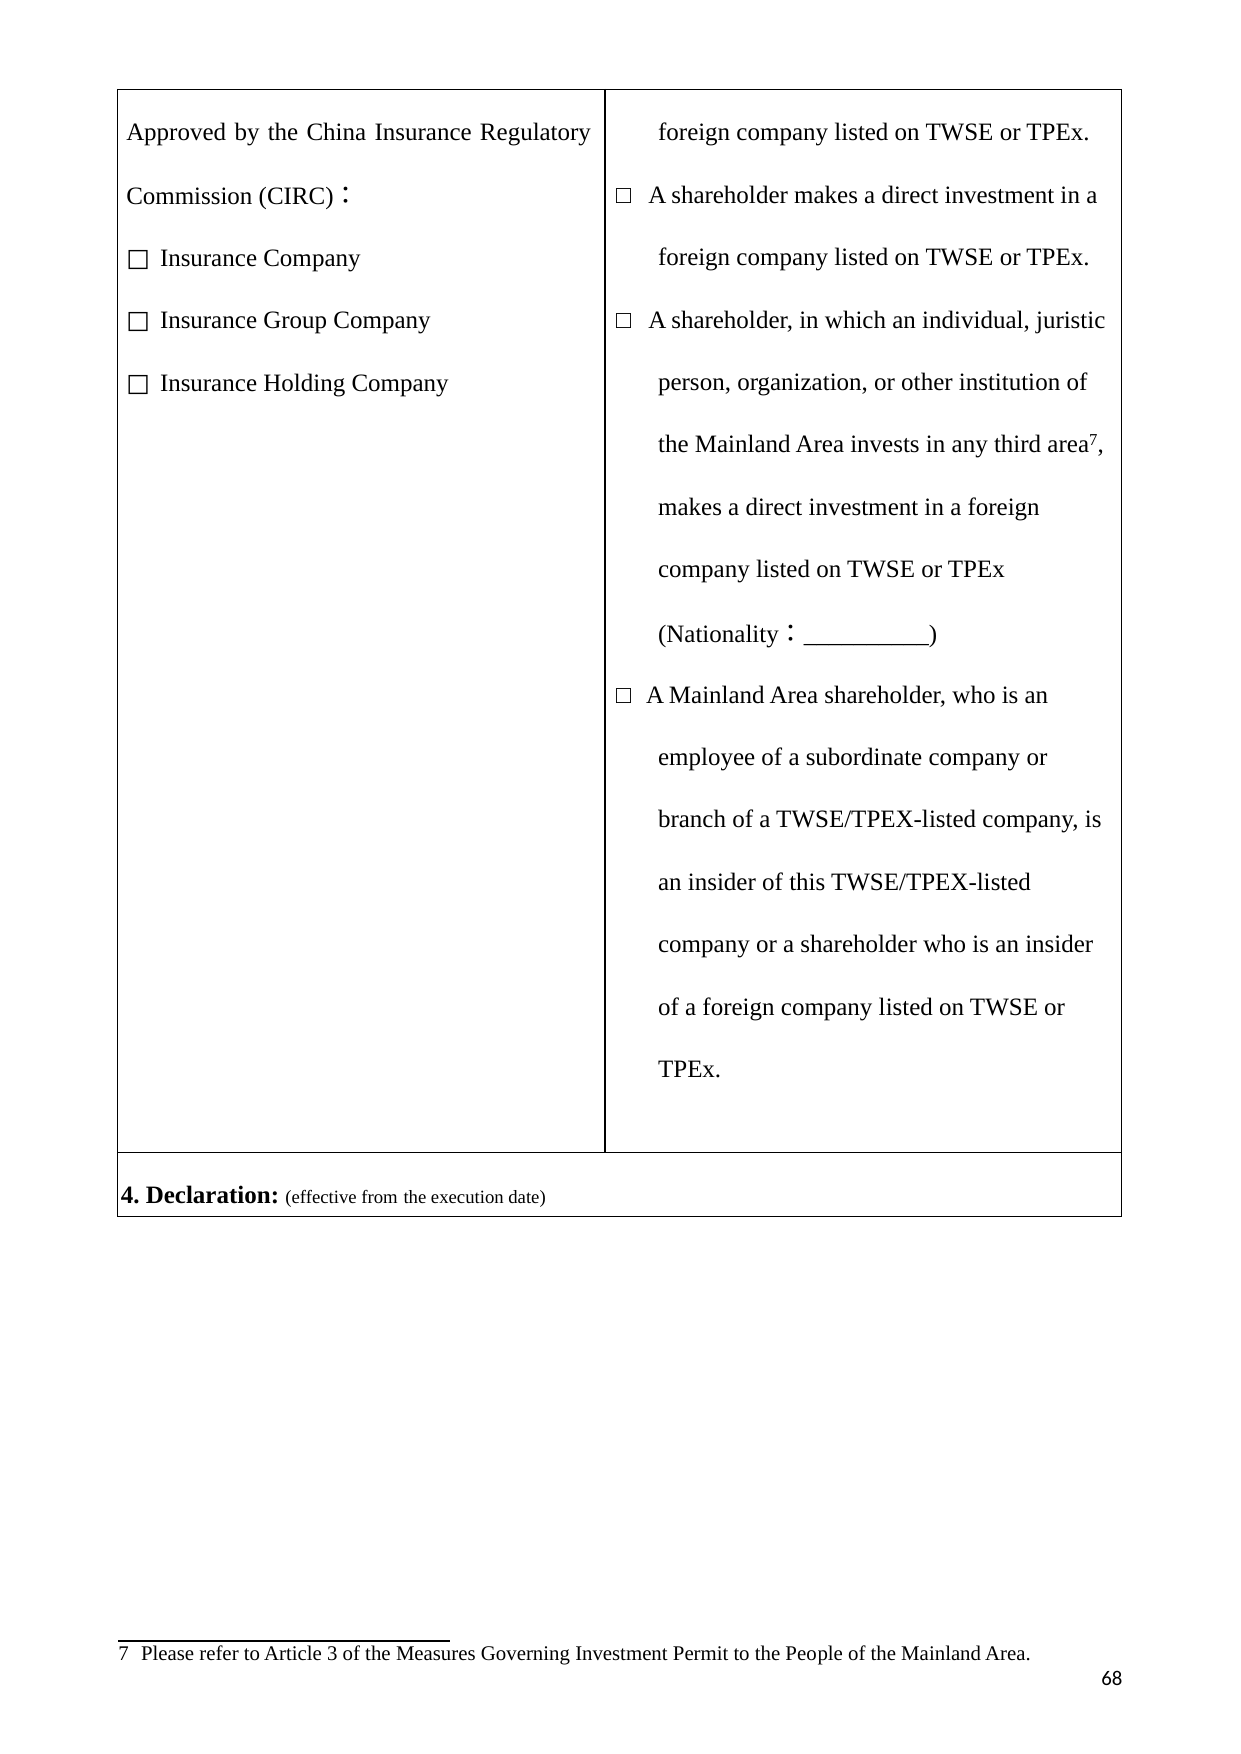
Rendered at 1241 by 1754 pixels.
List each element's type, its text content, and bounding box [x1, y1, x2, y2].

table_cell foreign company listed on TWSE or TPEx. □ A shareholder makes a direct investment in a foreign company listed on TWSE or TPEx. □ A shareholder, in which an individual, juristic person, organization, or other institution of the Mainland Area invests in any third area, makes a direct investment in a foreign company listed on TWSE or TPEx (Nationality：__________) □ A Mainland Area shareholder, who is an employee of a subordinate company or branch of a TWSE/TPEX-listed company, is an insider of this TWSE/TPEX-listed company or a shareholder who is an insider of a foreign company listed on TWSE or TPEx. [606, 90, 1121, 1152]
table_cell 4. Declaration: (effective from the execution date) [118, 1153, 1121, 1216]
table_cell Approved by the China Insurance Regulatory Commission (CIRC)： Insurance Company Insurance Group Company Insurance Holding Company [118, 90, 604, 1152]
